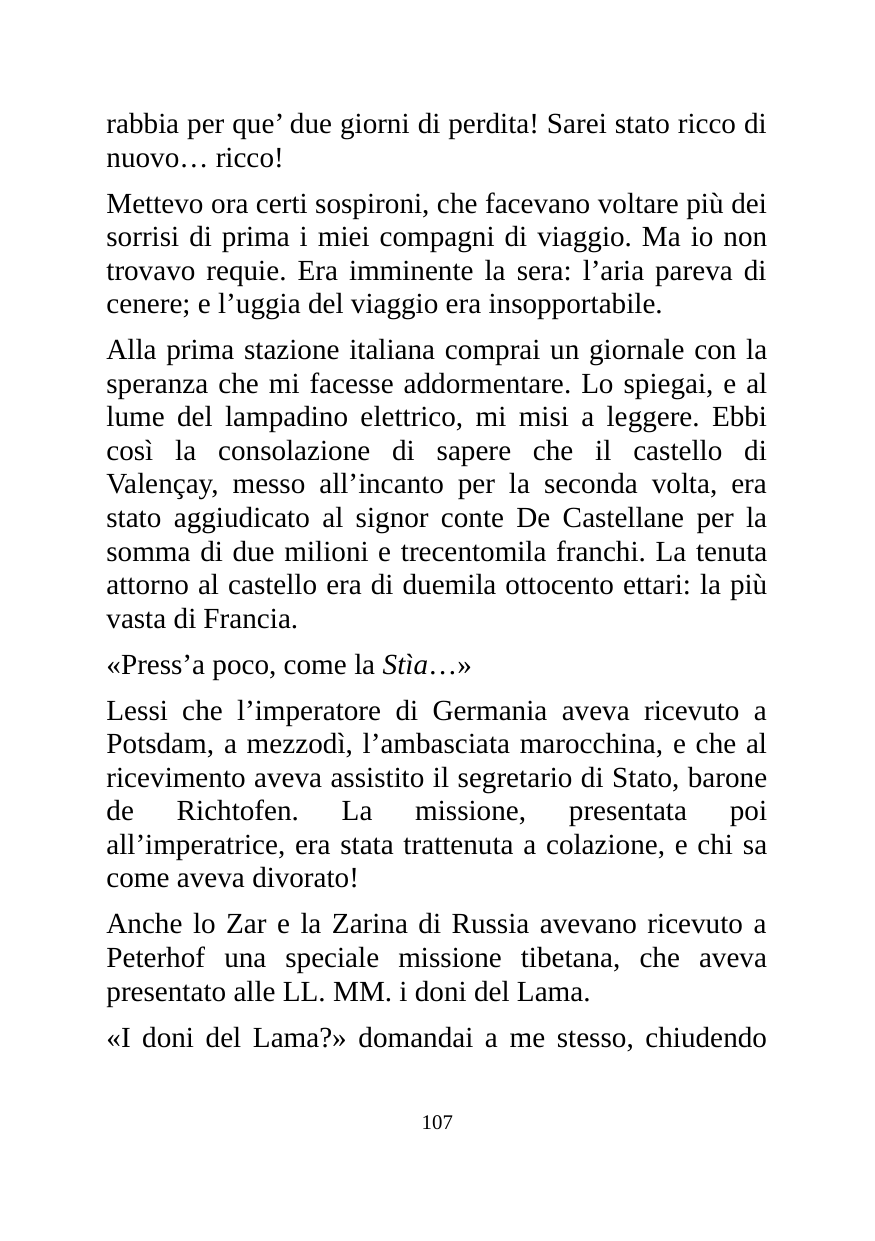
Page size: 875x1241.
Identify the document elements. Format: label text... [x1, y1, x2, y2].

text Lessi che l’imperatore di Germania aveva ricevuto a Potsdam, a mezzodì, l’ambasciata marocchina, e che al ricevimento aveva assistito il segretario di Stato, barone de Richtofen. La missione, presentata poi all’imperatrice, era stata trattenuta a colazione, e chi sa come aveva divorato! [106, 693, 768, 894]
text «I doni del Lama?» domandai a me stesso, chiudendo [106, 1020, 768, 1053]
text Anche lo Zar e la Zarina di Russia avevano ricevuto a Peterhof una speciale missione tibetana, che aveva presentato alle LL. MM. i doni del Lama. [106, 907, 768, 1007]
text Mettevo ora certi sospironi, che facevano voltare più dei sorrisi di prima i miei compagni di viaggio. Ma io non trovavo requie. Era imminente la sera: l’aria pareva di cenere; e l’uggia del viaggio era insopportabile. [106, 186, 768, 320]
text Alla prima stazione italiana comprai un giornale con la speranza che mi facesse addormentare. Lo spiegai, e al lume del lampadino elettrico, mi misi a leggere. Ebbi così la consolazione di sapere che il castello di Valençay, messo all’incanto per la seconda volta, era stato aggiudicato al signor conte De Castellane per la somma di due milioni e trecentomila franchi. La tenuta attorno al castello era di duemila ottocento ettari: la più vasta di Francia. [106, 332, 768, 634]
text rabbia per que’ due giorni di perdita! Sarei stato ricco di nuovo… ricco! [106, 106, 768, 173]
text «Press’a poco, come la Stìa…» [106, 647, 768, 680]
